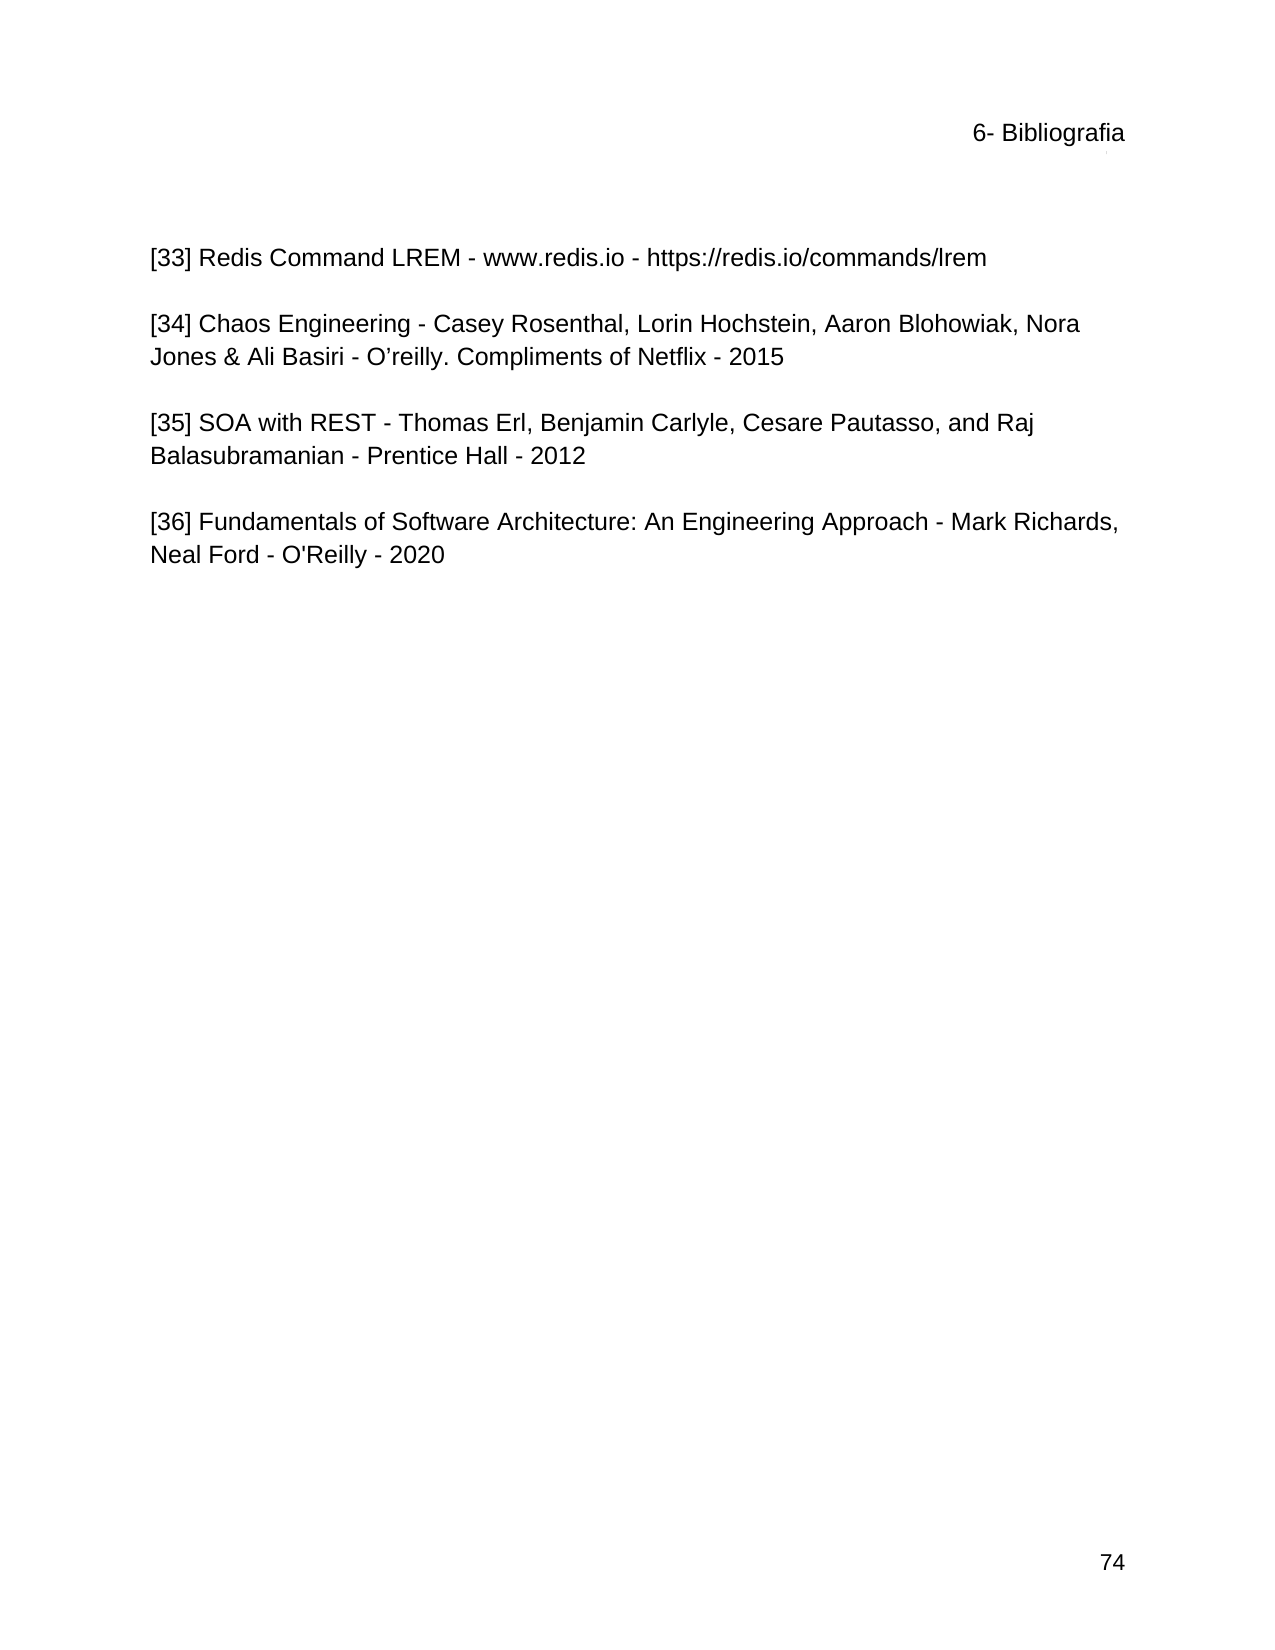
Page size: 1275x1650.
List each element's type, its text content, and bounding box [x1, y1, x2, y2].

text [35] SOA with REST - Thomas Erl, Benjamin Carlyle, Cesare Pautasso, and Raj Balasubramanian - Prentice Hall - 2012 [150, 408, 1125, 470]
text [33] Redis Command LREM - www.redis.io - https://redis.io/commands/lrem [150, 243, 1125, 272]
text [36] Fundamentals of Software Architecture: An Engineering Approach - Mark Richards, Neal Ford - O'Reilly - 2020 [150, 507, 1125, 569]
text [34] Chaos Engineering - Casey Rosenthal, Lorin Hochstein, Aaron Blohowiak, Nora Jones & Ali Basiri - O’reilly. Compliments of Netflix - 2015 [150, 309, 1125, 371]
